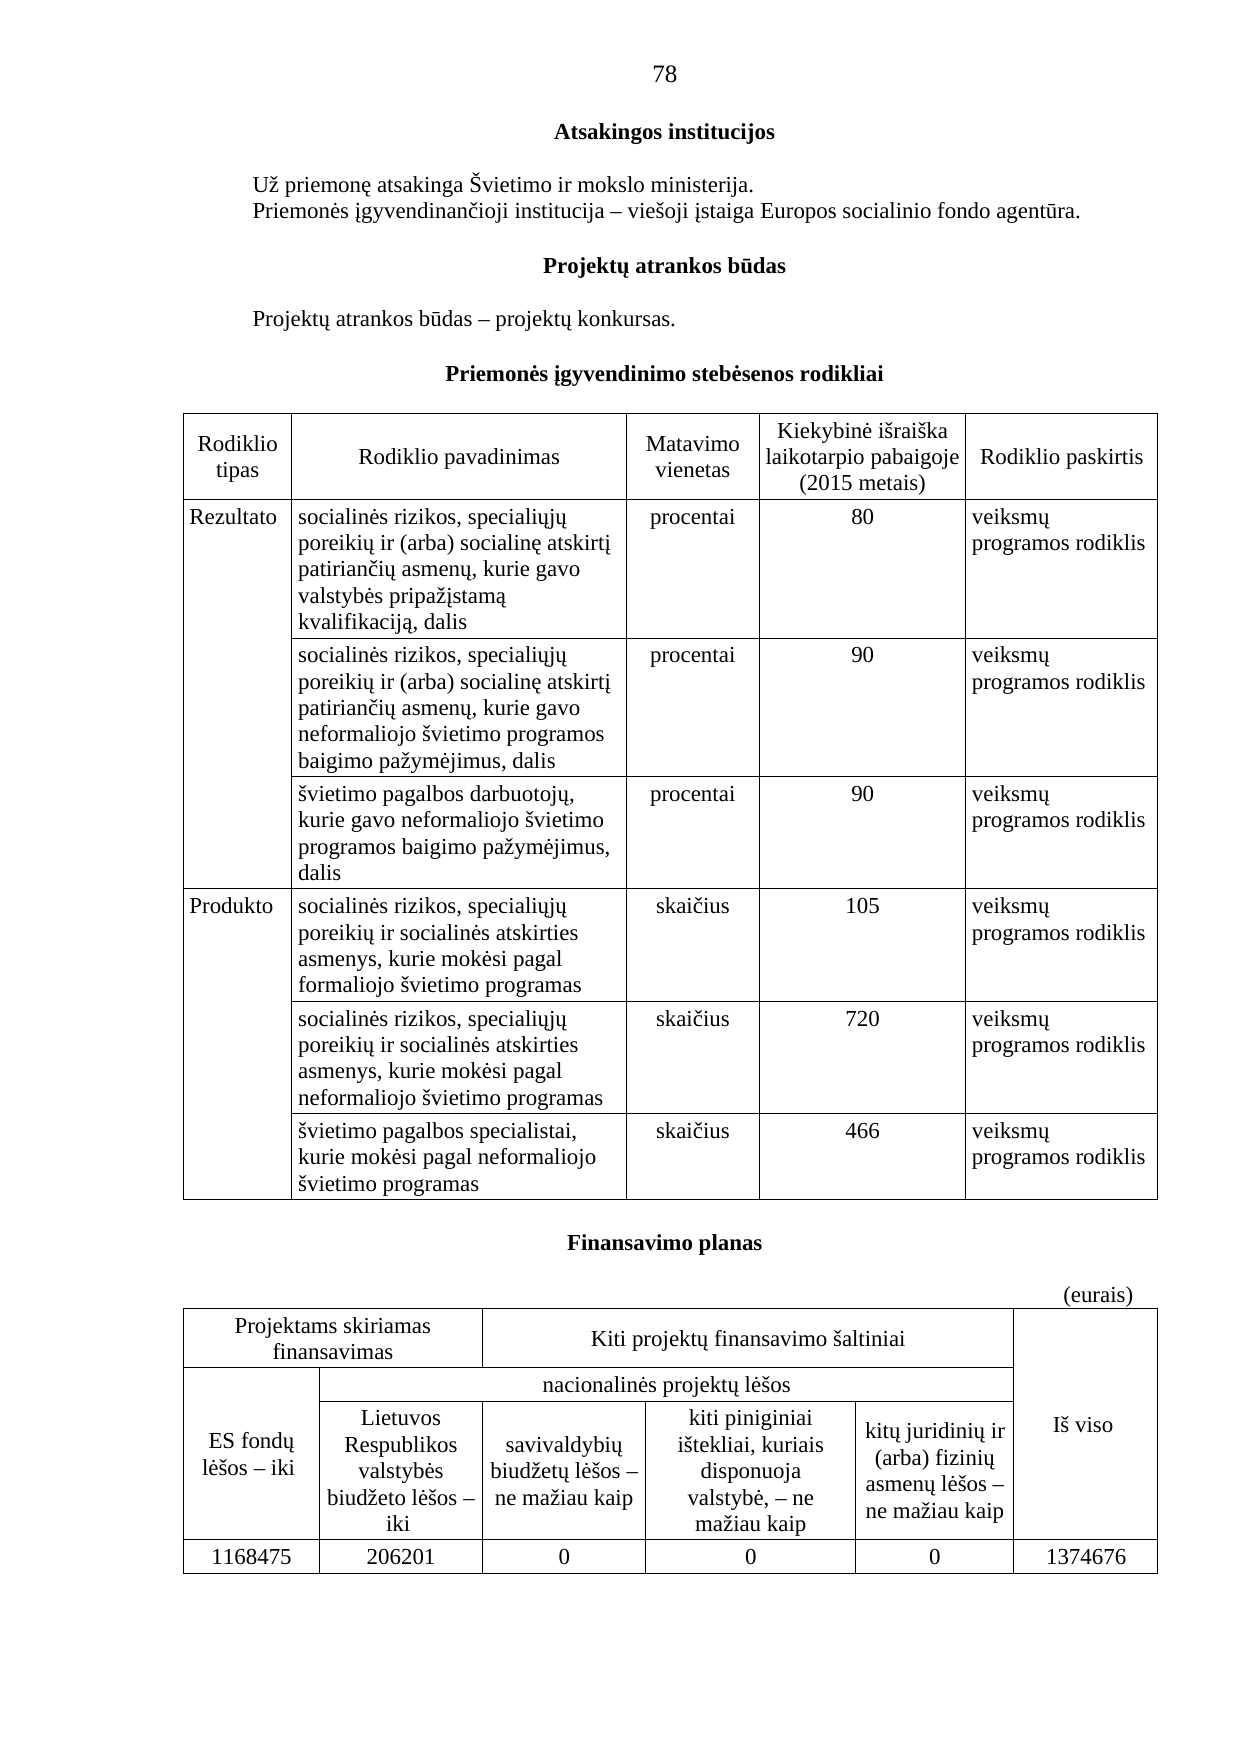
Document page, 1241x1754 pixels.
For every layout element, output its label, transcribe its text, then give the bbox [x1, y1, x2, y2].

table_header Matavimo vienetas [627, 414, 759, 499]
table_cell veiksmų programos rodiklis [966, 889, 1157, 1001]
table_cell veiksmų programos rodiklis [966, 1114, 1157, 1199]
table_cell procentai [627, 639, 759, 776]
table_cell veiksmų programos rodiklis [966, 639, 1157, 776]
table_cell socialinės rizikos, specialiųjų poreikių ir socialinės atskirties asmenys, kurie mokėsi pagal neformaliojo švietimo programas [292, 1002, 626, 1113]
table_cell veiksmų programos rodiklis [966, 1002, 1157, 1113]
table_header Iš viso [1014, 1309, 1157, 1539]
table_cell 90 [760, 777, 965, 888]
table_header Projektams skiriamas finansavimas [184, 1309, 482, 1367]
text Projektų atrankos būdas – projektų konkursas. [177, 305, 1152, 331]
table_cell 0 [646, 1540, 855, 1572]
table_cell 1168475 [184, 1540, 319, 1572]
table_cell Lietuvos Respublikos valstybės biudžeto lėšos – iki [320, 1402, 482, 1539]
table_cell 105 [760, 889, 965, 1001]
table_cell ES fondų lėšos – iki [184, 1368, 319, 1539]
table_cell kiti piniginiai ištekliai, kuriais disponuoja valstybė, – ne mažiau kaip [646, 1402, 855, 1539]
table_cell kitų juridinių ir (arba) fizinių asmenų lėšos – ne mažiau kaip [856, 1402, 1013, 1539]
table_cell procentai [627, 500, 759, 637]
table_cell nacionalinės projektų lėšos [320, 1368, 1013, 1401]
table_cell socialinės rizikos, specialiųjų poreikių ir (arba) socialinę atskirtį patiriančių asmenų, kurie gavo neformaliojo švietimo programos baigimo pažymėjimus, dalis [292, 639, 626, 776]
table_cell 466 [760, 1114, 965, 1199]
text Už priemonę atsakinga Švietimo ir mokslo ministerija. [177, 171, 1152, 197]
table_cell savivaldybių biudžetų lėšos – ne mažiau kaip [483, 1402, 645, 1539]
table_cell 1374676 [1014, 1540, 1157, 1572]
table_header Kiti projektų finansavimo šaltiniai [483, 1309, 1013, 1367]
table_cell skaičius [627, 1002, 759, 1113]
text Projektų atrankos būdas [177, 252, 1152, 279]
table_cell Produkto [184, 889, 291, 1199]
table_header Rodiklio tipas [184, 414, 291, 499]
table_header Kiekybinė išraiška laikotarpio pabaigoje (2015 metais) [760, 414, 965, 499]
table_cell švietimo pagalbos darbuotojų, kurie gavo neformaliojo švietimo programos baigimo pažymėjimus, dalis [292, 777, 626, 888]
table_cell skaičius [627, 1114, 759, 1199]
table_header Rodiklio paskirtis [966, 414, 1157, 499]
table_header Rodiklio pavadinimas [292, 414, 626, 499]
text Finansavimo planas [177, 1229, 1152, 1255]
table_cell švietimo pagalbos specialistai, kurie mokėsi pagal neformaliojo švietimo programas [292, 1114, 626, 1199]
text Priemonės įgyvendinančioji institucija – viešoji įstaiga Europos socialinio fondo agentūra. [177, 197, 1152, 223]
table_cell procentai [627, 777, 759, 888]
text Atsakingos institucijos [177, 118, 1152, 144]
table_cell socialinės rizikos, specialiųjų poreikių ir socialinės atskirties asmenys, kurie mokėsi pagal formaliojo švietimo programas [292, 889, 626, 1001]
table_cell 90 [760, 639, 965, 776]
table_cell veiksmų programos rodiklis [966, 777, 1157, 888]
table_cell 720 [760, 1002, 965, 1113]
table_cell 80 [760, 500, 965, 637]
text (eurais) [177, 1281, 1152, 1308]
text Priemonės įgyvendinimo stebėsenos rodikliai [177, 360, 1152, 386]
table_cell 206201 [320, 1540, 482, 1572]
table_cell socialinės rizikos, specialiųjų poreikių ir (arba) socialinę atskirtį patiriančių asmenų, kurie gavo valstybės pripažįstamą kvalifikaciją, dalis [292, 500, 626, 637]
table_cell 0 [856, 1540, 1013, 1572]
table_cell 0 [483, 1540, 645, 1572]
table_cell skaičius [627, 889, 759, 1001]
table_cell Rezultato [184, 500, 291, 888]
table_cell veiksmų programos rodiklis [966, 500, 1157, 637]
